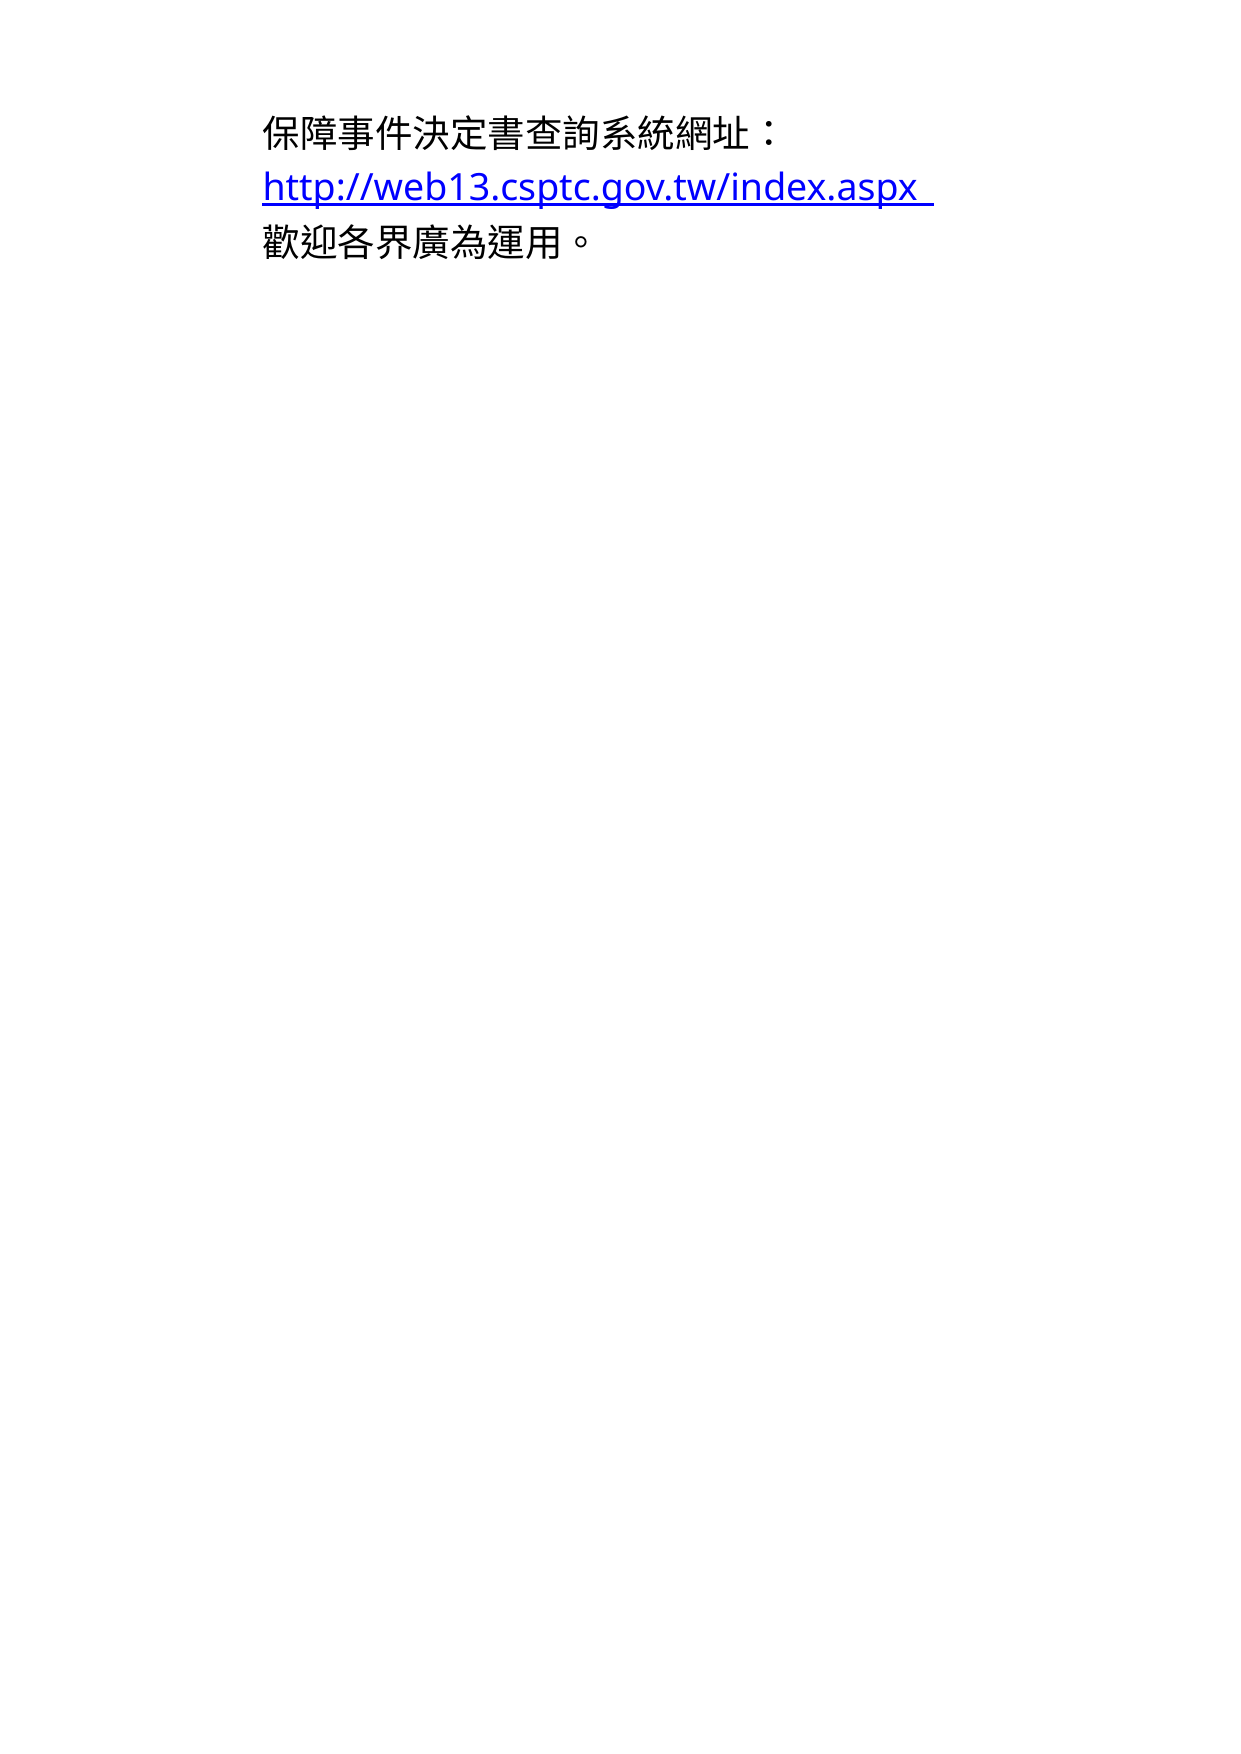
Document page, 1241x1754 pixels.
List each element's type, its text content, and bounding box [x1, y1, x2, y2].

text 保障事件決定書查詢系統網址： http://web13.csptc.gov.tw/index.aspx 歡迎各界廣為運用。 [262, 104, 937, 267]
